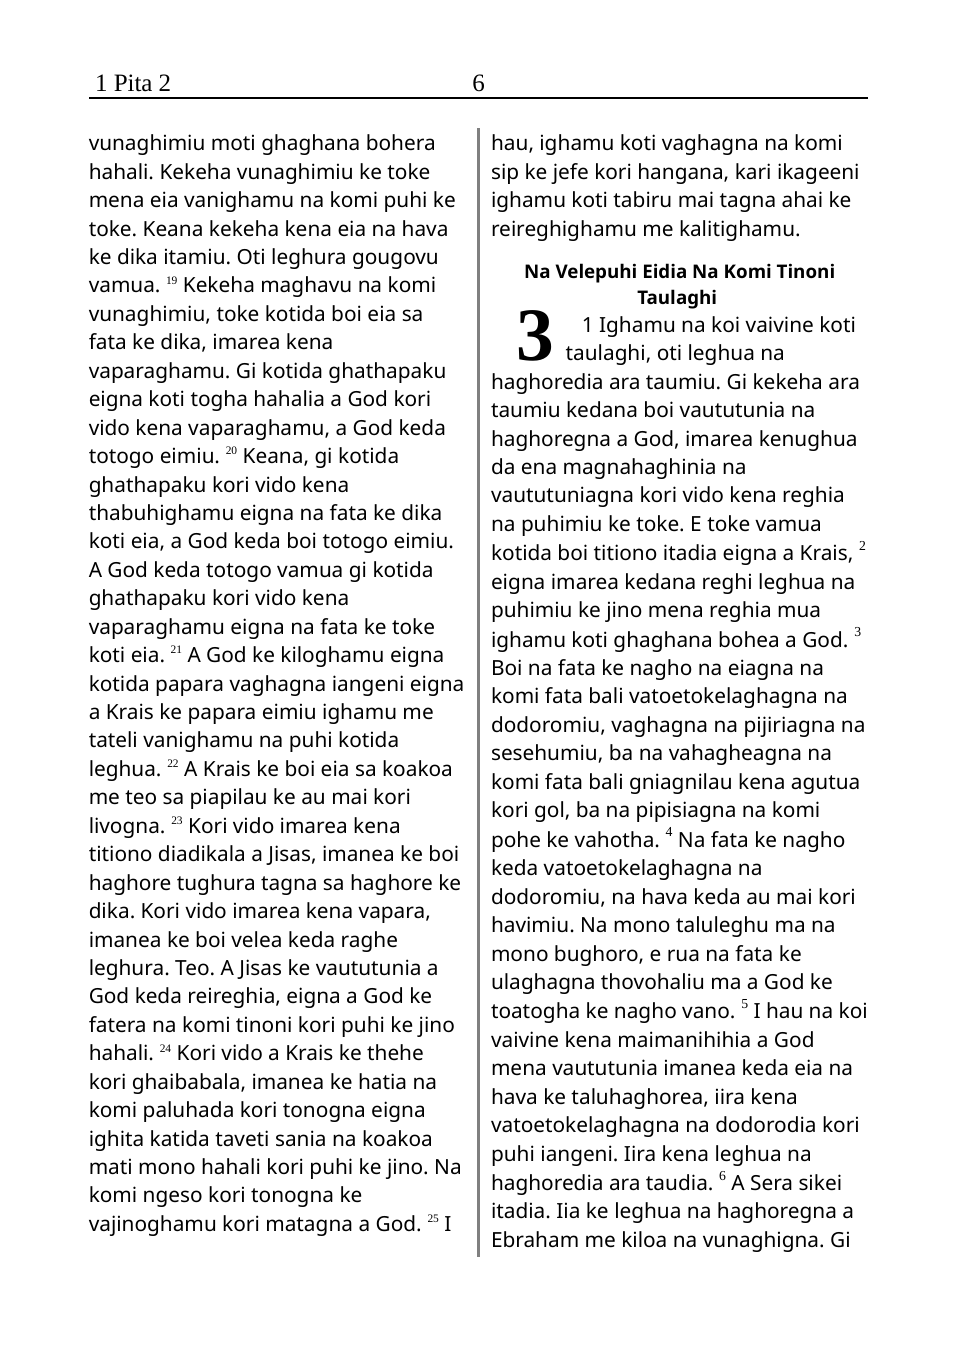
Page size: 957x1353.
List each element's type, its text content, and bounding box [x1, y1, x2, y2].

text 3 1 Ighamu na koi vaivine koti taulaghi, oti leghua na haghoredia ara taumiu. Gi kekeha ara taumiu kedana boi vaututunia na haghoregna a God, imarea kenughua da ena magnahaghinia na vaututuniagna kori vido kena reghia na puhimiu ke toke. E toke vamua kotida boi titiono itadia eigna a Krais, 2 eigna imarea kedana reghi leghua na puhimiu ke jino mena reghia mua ighamu koti ghaghana bohea a God. 3 Boi na fata ke nagho na eiagna na komi fata bali vatoetokelaghagna na dodoromiu, vaghagna na pijiriagna na sesehumiu, ba na vahagheagna na komi fata bali gniagnilau kena agutua kori gol, ba na pipisiagna na komi pohe ke vahotha. 4 Na fata ke nagho keda vatoetokelaghagna na dodoromiu, na hava keda au mai kori havimiu. Na mono taluleghu ma na mono bughoro, e rua na fata ke ulaghagna thovohaliu ma a God ke toatogha ke nagho vano. 5 I hau na koi vaivine kena maimanihihia a God mena vaututunia imanea keda eia na hava ke taluhaghorea, iira kena vatoetokelaghagna na dodorodia kori puhi iangeni. Iira kena leghua na haghoredia ara taudia. 6 A Sera sikei itadia. Iia ke leghua na haghoregna a Ebraham me kiloa na vunaghigna. Gi [491, 310, 868, 1253]
text vunaghimiu moti ghaghana bohera hahali. Kekeha vunaghimiu ke toke mena eia vanighamu na komi puhi ke toke. Keana kekeha kena eia na hava ke dika itamiu. Oti leghura gougovu vamua. 19 Kekeha maghavu na komi vunaghimiu, toke kotida boi eia sa fata ke dika, imarea kena vaparaghamu. Gi kotida ghathapaku eigna koti togha hahalia a God kori vido kena vaparaghamu, a God keda totogo eimiu. 20 Keana, gi kotida ghathapaku kori vido kena thabuhighamu eigna na fata ke dika koti eia, a God keda boi totogo eimiu. A God keda totogo vamua gi kotida ghathapaku kori vido kena vaparaghamu eigna na fata ke toke koti eia. 21 A God ke kiloghamu eigna kotida papara vaghagna iangeni eigna a Krais ke papara eimiu ighamu me tateli vanighamu na puhi kotida leghua. 22 A Krais ke boi eia sa koakoa me teo sa piapilau ke au mai kori livogna. 23 Kori vido imarea kena titiono diadikala a Jisas, imanea ke boi haghore tughura tagna sa haghore ke dika. Kori vido imarea kena vapara, imanea ke boi velea keda raghe leghura. Teo. A Jisas ke vaututunia a God keda reireghia, eigna a God ke fatera na komi tinoni kori puhi ke jino hahali. 24 Kori vido a Krais ke thehe kori ghaibabala, imanea ke hatia na komi paluhada kori tonogna eigna ighita katida taveti sania na koakoa mati mono hahali kori puhi ke jino. Na komi ngeso kori tonogna ke vajinoghamu kori matagna a God. 25 I [88, 128, 466, 1237]
text Na Velepuhi Eidia Na Komi Tinoni Taulaghi [491, 259, 868, 310]
text hau, ighamu koti vaghagna na komi sip ke jefe kori hangana, kari ikageeni ighamu koti tabiru mai tagna ahai ke reireghighamu me kalitighamu. [491, 128, 868, 242]
